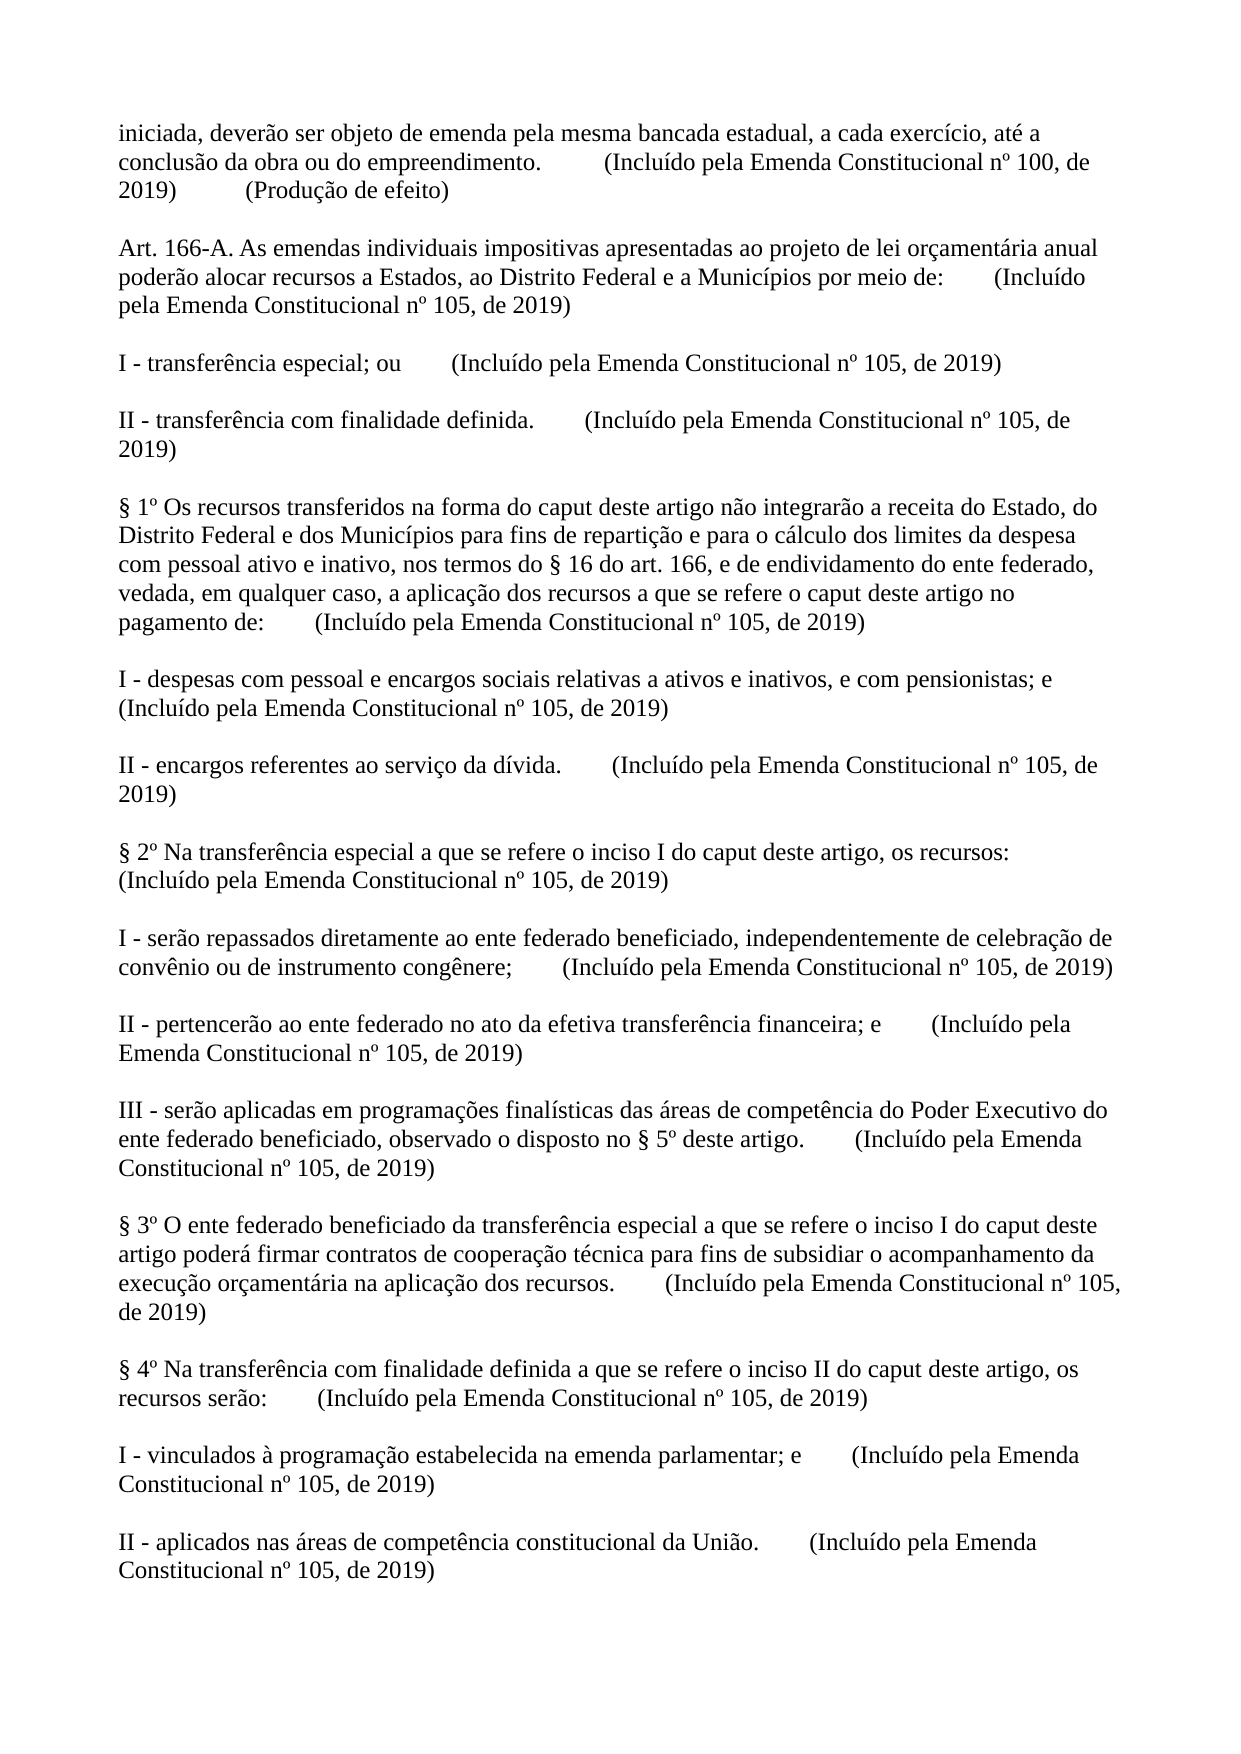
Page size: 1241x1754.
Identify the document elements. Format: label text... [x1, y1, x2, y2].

text § 4º Na transferência com finalidade definida a que se refere o inciso II do caput deste artigo, os recursos serão: (Incluído pela Emenda Constitucional nº 105, de 2019) [118, 1354, 1122, 1412]
text iniciada, deverão ser objeto de emenda pela mesma bancada estadual, a cada exercício, até a conclusão da obra ou do empreendimento. (Incluído pela Emenda Constitucional nº 100, de 2019) (Produção de efeito) [118, 118, 1122, 204]
text I - vinculados à programação estabelecida na emenda parlamentar; e (Incluído pela Emenda Constitucional nº 105, de 2019) [118, 1441, 1122, 1498]
text Art. 166-A. As emendas individuais impositivas apresentadas ao projeto de lei orçamentária anual poderão alocar recursos a Estados, ao Distrito Federal e a Municípios por meio de: (Incluído pela Emenda Constitucional nº 105, de 2019) [118, 233, 1122, 319]
text I - transferência especial; ou (Incluído pela Emenda Constitucional nº 105, de 2019) [118, 348, 1122, 377]
text I - despesas com pessoal e encargos sociais relativas a ativos e inativos, e com pensionistas; e (Incluído pela Emenda Constitucional nº 105, de 2019) [118, 664, 1122, 722]
text II - transferência com finalidade definida. (Incluído pela Emenda Constitucional nº 105, de 2019) [118, 406, 1122, 463]
text § 3º O ente federado beneficiado da transferência especial a que se refere o inciso I do caput deste artigo poderá firmar contratos de cooperação técnica para fins de subsidiar o acompanhamento da execução orçamentária na aplicação dos recursos. (Incluído pela Emenda Constitucional nº 105, de 2019) [118, 1211, 1122, 1326]
text I - serão repassados diretamente ao ente federado beneficiado, independentemente de celebração de convênio ou de instrumento congênere; (Incluído pela Emenda Constitucional nº 105, de 2019) [118, 923, 1122, 981]
text II - encargos referentes ao serviço da dívida. (Incluído pela Emenda Constitucional nº 105, de 2019) [118, 751, 1122, 808]
text § 2º Na transferência especial a que se refere o inciso I do caput deste artigo, os recursos: (Incluído pela Emenda Constitucional nº 105, de 2019) [118, 837, 1122, 894]
text II - pertencerão ao ente federado no ato da efetiva transferência financeira; e (Incluído pela Emenda Constitucional nº 105, de 2019) [118, 1009, 1122, 1067]
text § 1º Os recursos transferidos na forma do caput deste artigo não integrarão a receita do Estado, do Distrito Federal e dos Municípios para fins de repartição e para o cálculo dos limites da despesa com pessoal ativo e inativo, nos termos do § 16 do art. 166, e de endividamento do ente federado, vedada, em qualquer caso, a aplicação dos recursos a que se refere o caput deste artigo no pagamento de: (Incluído pela Emenda Constitucional nº 105, de 2019) [118, 492, 1122, 636]
text II - aplicados nas áreas de competência constitucional da União. (Incluído pela Emenda Constitucional nº 105, de 2019) [118, 1527, 1122, 1584]
text III - serão aplicadas em programações finalísticas das áreas de competência do Poder Executivo do ente federado beneficiado, observado o disposto no § 5º deste artigo. (Incluído pela Emenda Constitucional nº 105, de 2019) [118, 1096, 1122, 1182]
